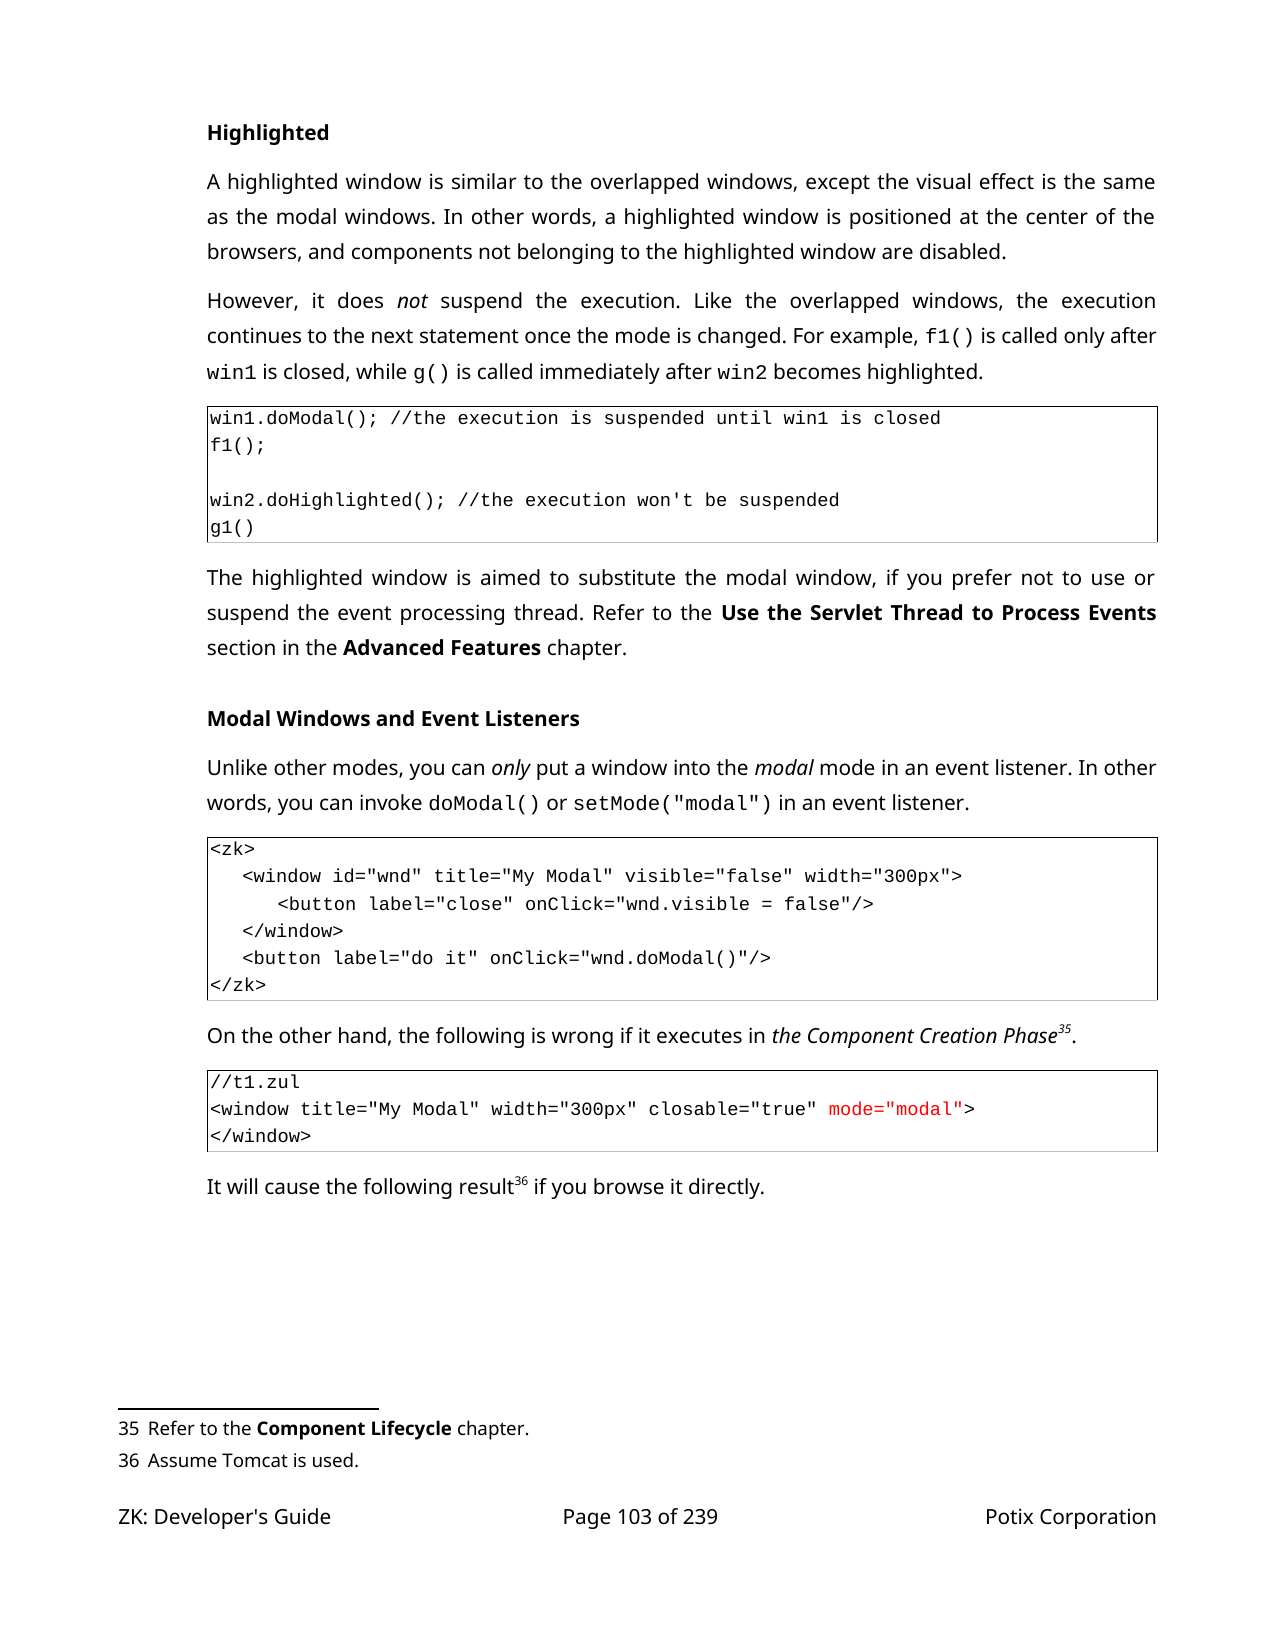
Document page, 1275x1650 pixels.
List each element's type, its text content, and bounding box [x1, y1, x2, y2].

text g1() [208, 515, 1157, 542]
text It will cause the following result if you browse it directly. [207, 1172, 1157, 1200]
text win2.doHighlighted(); //the execution won't be suspended [208, 488, 1157, 512]
text <button label="do it" onClick="wnd.doModal()"/> [208, 946, 1157, 970]
text f1(); [208, 433, 1157, 458]
text Refer to the Component Lifecycle chapter. [118, 1416, 1157, 1441]
text </window> [208, 919, 1157, 943]
text On the other hand, the following is wrong if it executes in the Component Creation Phase. [207, 1021, 1157, 1049]
text </window> [208, 1124, 1157, 1151]
text <window title="My Modal" width="300px" closable="true" mode="modal"> [208, 1097, 1157, 1121]
text However, it does not suspend the execution. Like the overlapped windows, the execution continues to the next statement once the mode is changed. For example, f1() is called only after win1 is closed, while g() is called immediately after win2 becomes highlighted. [207, 286, 1157, 386]
text Unlike other modes, you can only put a window into the modal mode in an event listener. In other words, you can invoke doModal() or setMode("modal") in an event listener. [207, 753, 1157, 817]
text win1.doModal(); //the execution is suspended until win1 is closed [208, 407, 1157, 430]
text <button label="close" onClick="wnd.visible = false"/> [208, 892, 1157, 916]
subtitle Modal Windows and Event Listeners [207, 704, 1157, 732]
text <zk> [208, 838, 1157, 861]
text Assume Tomcat is used. [118, 1447, 1157, 1473]
text //t1.zul [208, 1071, 1157, 1094]
text <window id="wnd" title="My Modal" visible="false" width="300px"> [208, 864, 1157, 889]
text The highlighted window is aimed to substitute the modal window, if you prefer not to use or suspend the event processing thread. Refer to the Use the Servlet Thread to Process Events section in the Advanced Features chapter. [207, 563, 1157, 661]
text A highlighted window is similar to the overlapped windows, except the visual effect is the same as the modal windows. In other words, a highlighted window is positioned at the center of the browsers, and components not belonging to the highlighted window are disabled. [207, 167, 1157, 266]
text </zk> [208, 973, 1157, 1000]
subtitle Highlighted [207, 118, 1157, 146]
